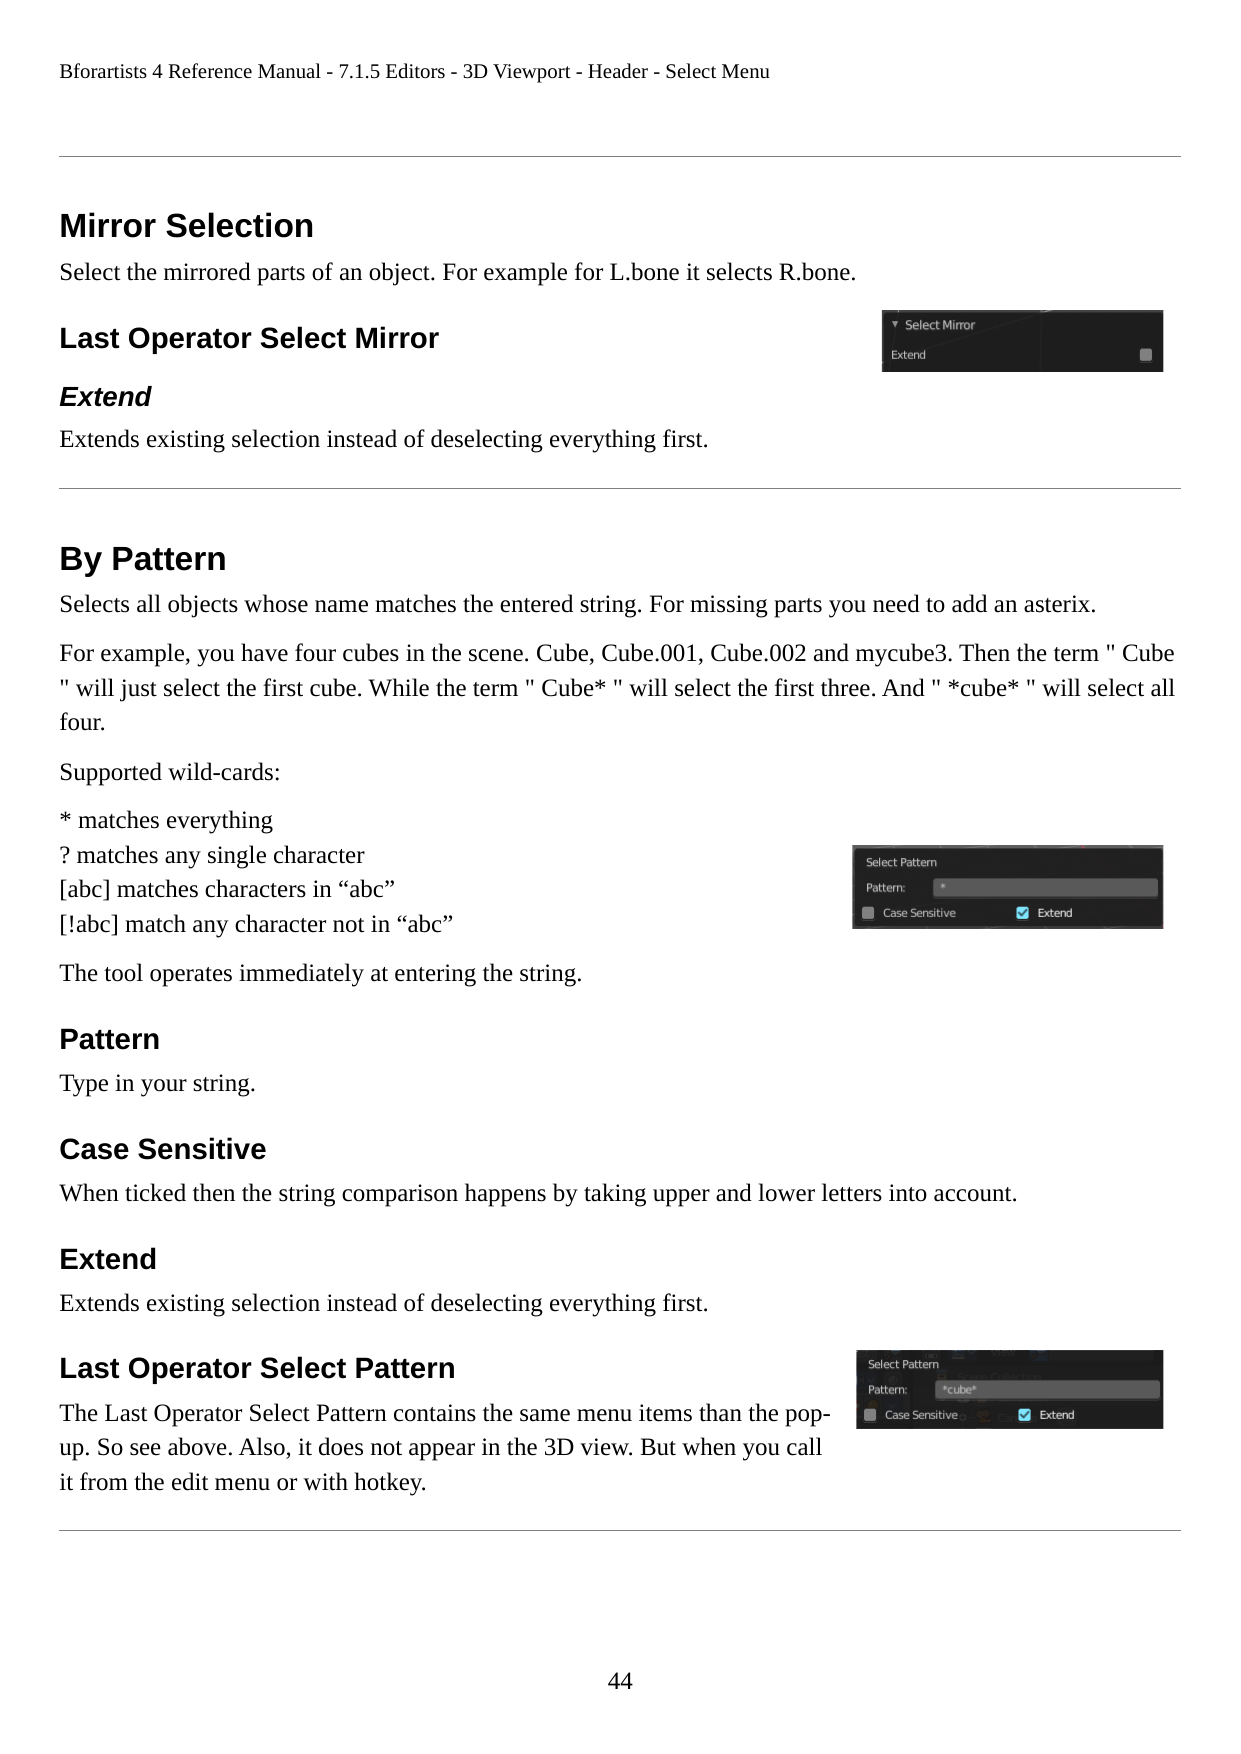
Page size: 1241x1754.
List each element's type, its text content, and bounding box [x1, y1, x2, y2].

subtitle Case Sensitive [59, 1132, 1181, 1165]
subtitle By Pattern [59, 538, 1181, 577]
text * matches everything ? matches any single character [abc] matches characters in “abc” [!abc] match any character not in “abc” [59, 806, 1181, 938]
text Select the mirrored parts of an object. For example for L.bone it selects R.bone. [59, 257, 1181, 286]
subtitle Pattern [59, 1022, 1181, 1056]
text Supported wild-cards: [59, 757, 1181, 785]
subtitle Mirror Selection [59, 206, 1181, 245]
text Extends existing selection instead of deselecting everything first. [59, 424, 1181, 453]
text Extends existing selection instead of deselecting everything first. [59, 1288, 1181, 1317]
picture [852, 845, 1164, 929]
subtitle Extend [59, 380, 1181, 412]
text Selects all objects whose name matches the entered string. For missing parts you need to add an asterix. [59, 589, 1181, 618]
text When ticked then the string comparison happens by taking upper and lower letters into account. [59, 1178, 1181, 1207]
subtitle [1164, 1351, 1181, 1385]
subtitle Last Operator Select Mirror [59, 321, 881, 355]
text The Last Operator Select Pattern contains the same menu items than the pop-up. So see above. Also, it does not appear in the 3D view. But when you call it from the edit menu or with hotkey. [59, 1398, 1181, 1495]
text For example, you have four cubes in the scene. Cube, Cube.001, Cube.002 and mycube3. Then the term " Cube " will just select the first cube. While the term " Cube* " will select the first three. And " *cube* " will select all four. [59, 638, 1181, 736]
picture [881, 310, 1164, 372]
picture [856, 1350, 1164, 1429]
subtitle [1164, 321, 1181, 355]
subtitle Extend [59, 1242, 1181, 1275]
text The tool operates immediately at entering the string. [59, 958, 1181, 987]
subtitle Last Operator Select Pattern [59, 1351, 856, 1385]
text Type in your string. [59, 1068, 1181, 1097]
